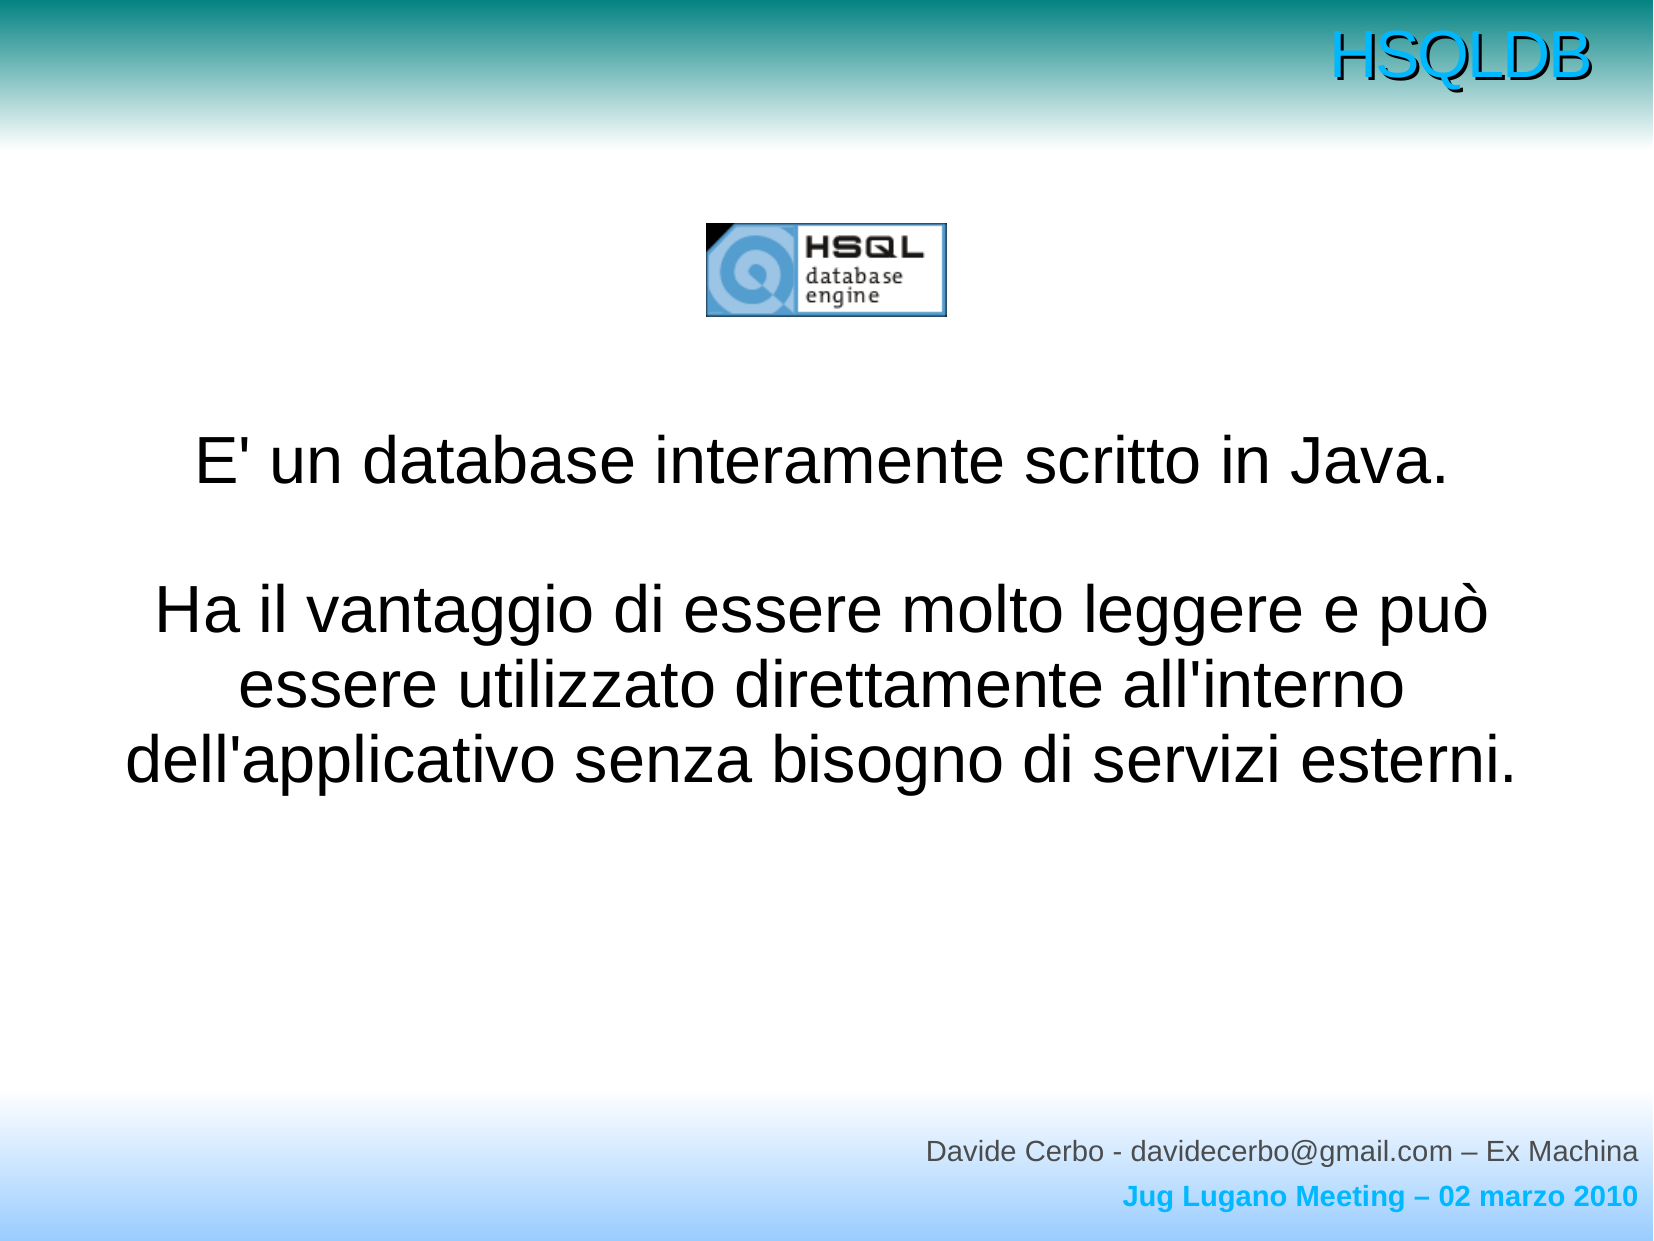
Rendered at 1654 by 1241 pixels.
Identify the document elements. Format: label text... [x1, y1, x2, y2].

subtitle E' un database interamente scritto in Java. Ha il vantaggio di essere molto leggere e può essere utilizzato direttamente all'interno dell'applicativo senza bisogno di servizi esterni. [52, 200, 1594, 1020]
title HSQLDB [117, 5, 1594, 103]
picture [706, 223, 947, 317]
